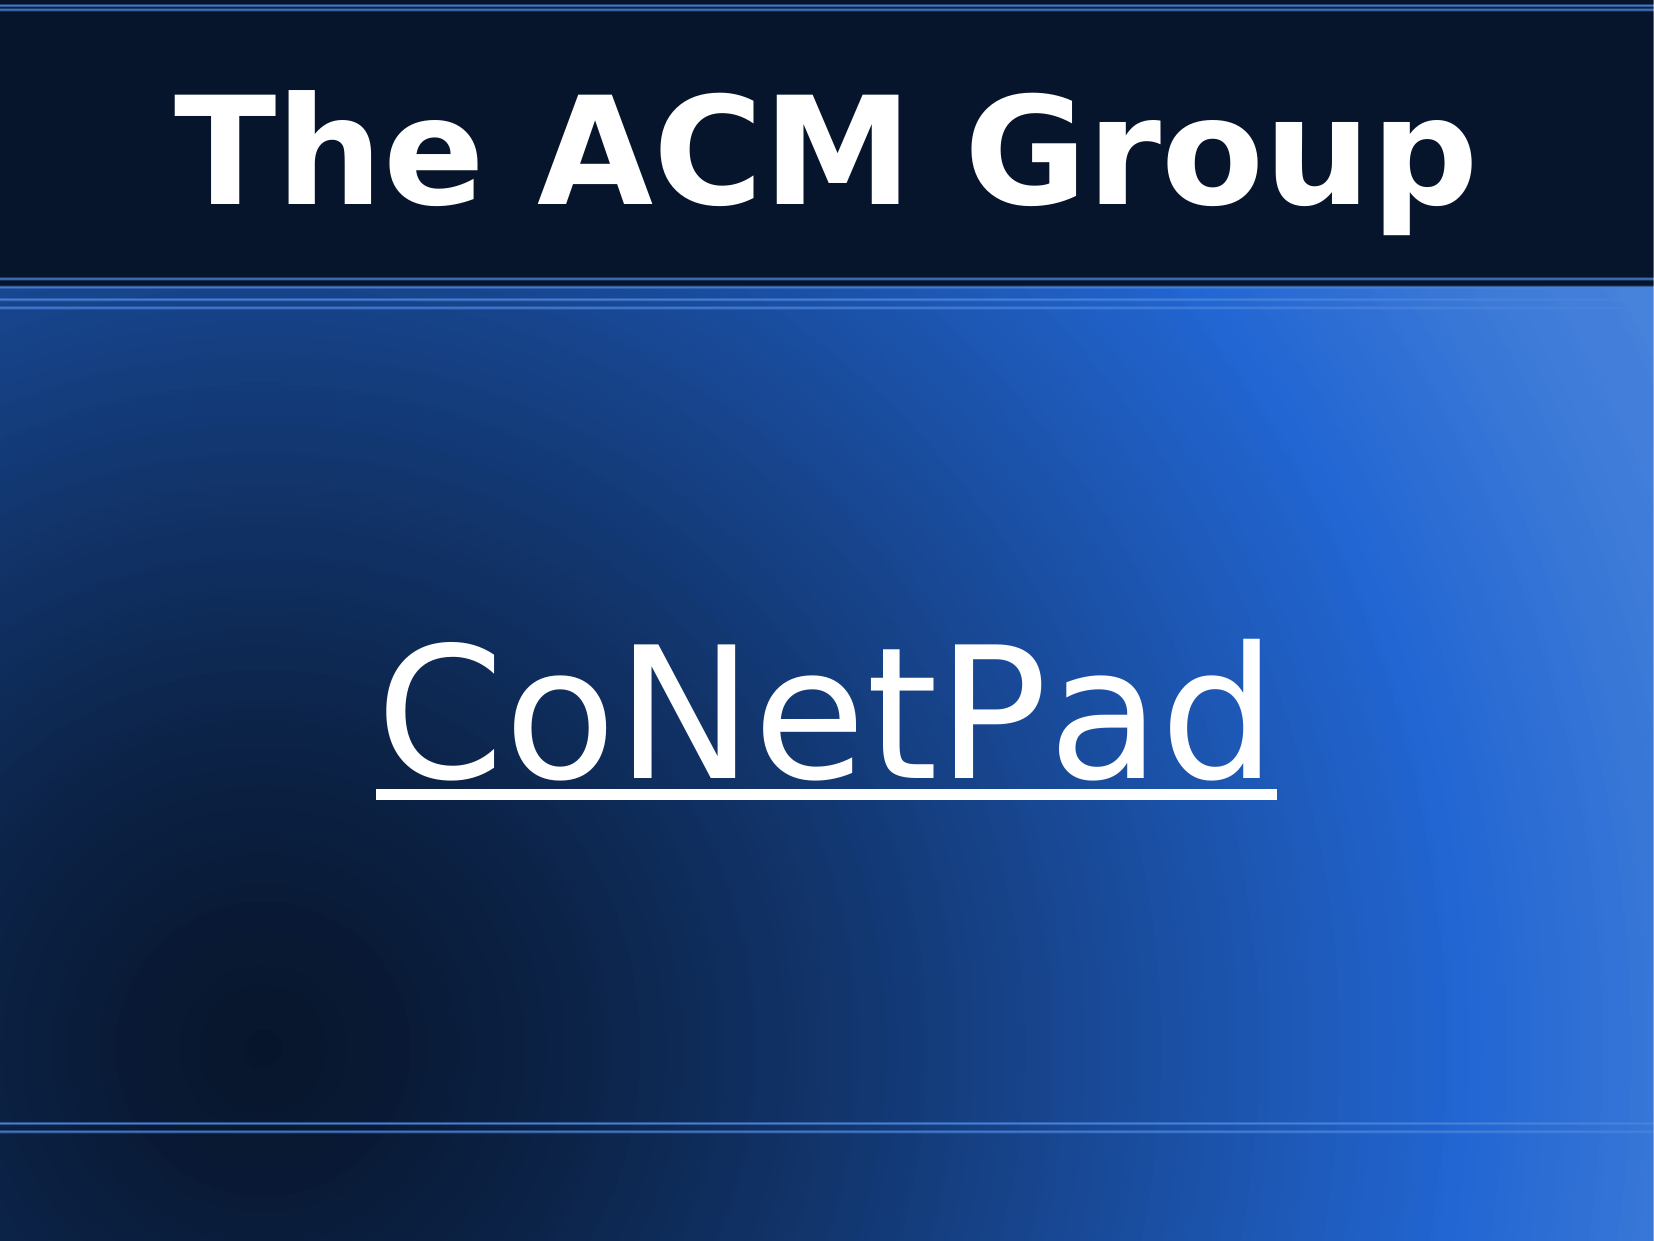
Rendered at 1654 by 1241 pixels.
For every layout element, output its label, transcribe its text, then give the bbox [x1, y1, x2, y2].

subtitle CoNetPad [82, 355, 1571, 1075]
title The ACM Group [82, 49, 1571, 257]
picture [0, 0, 1654, 1241]
